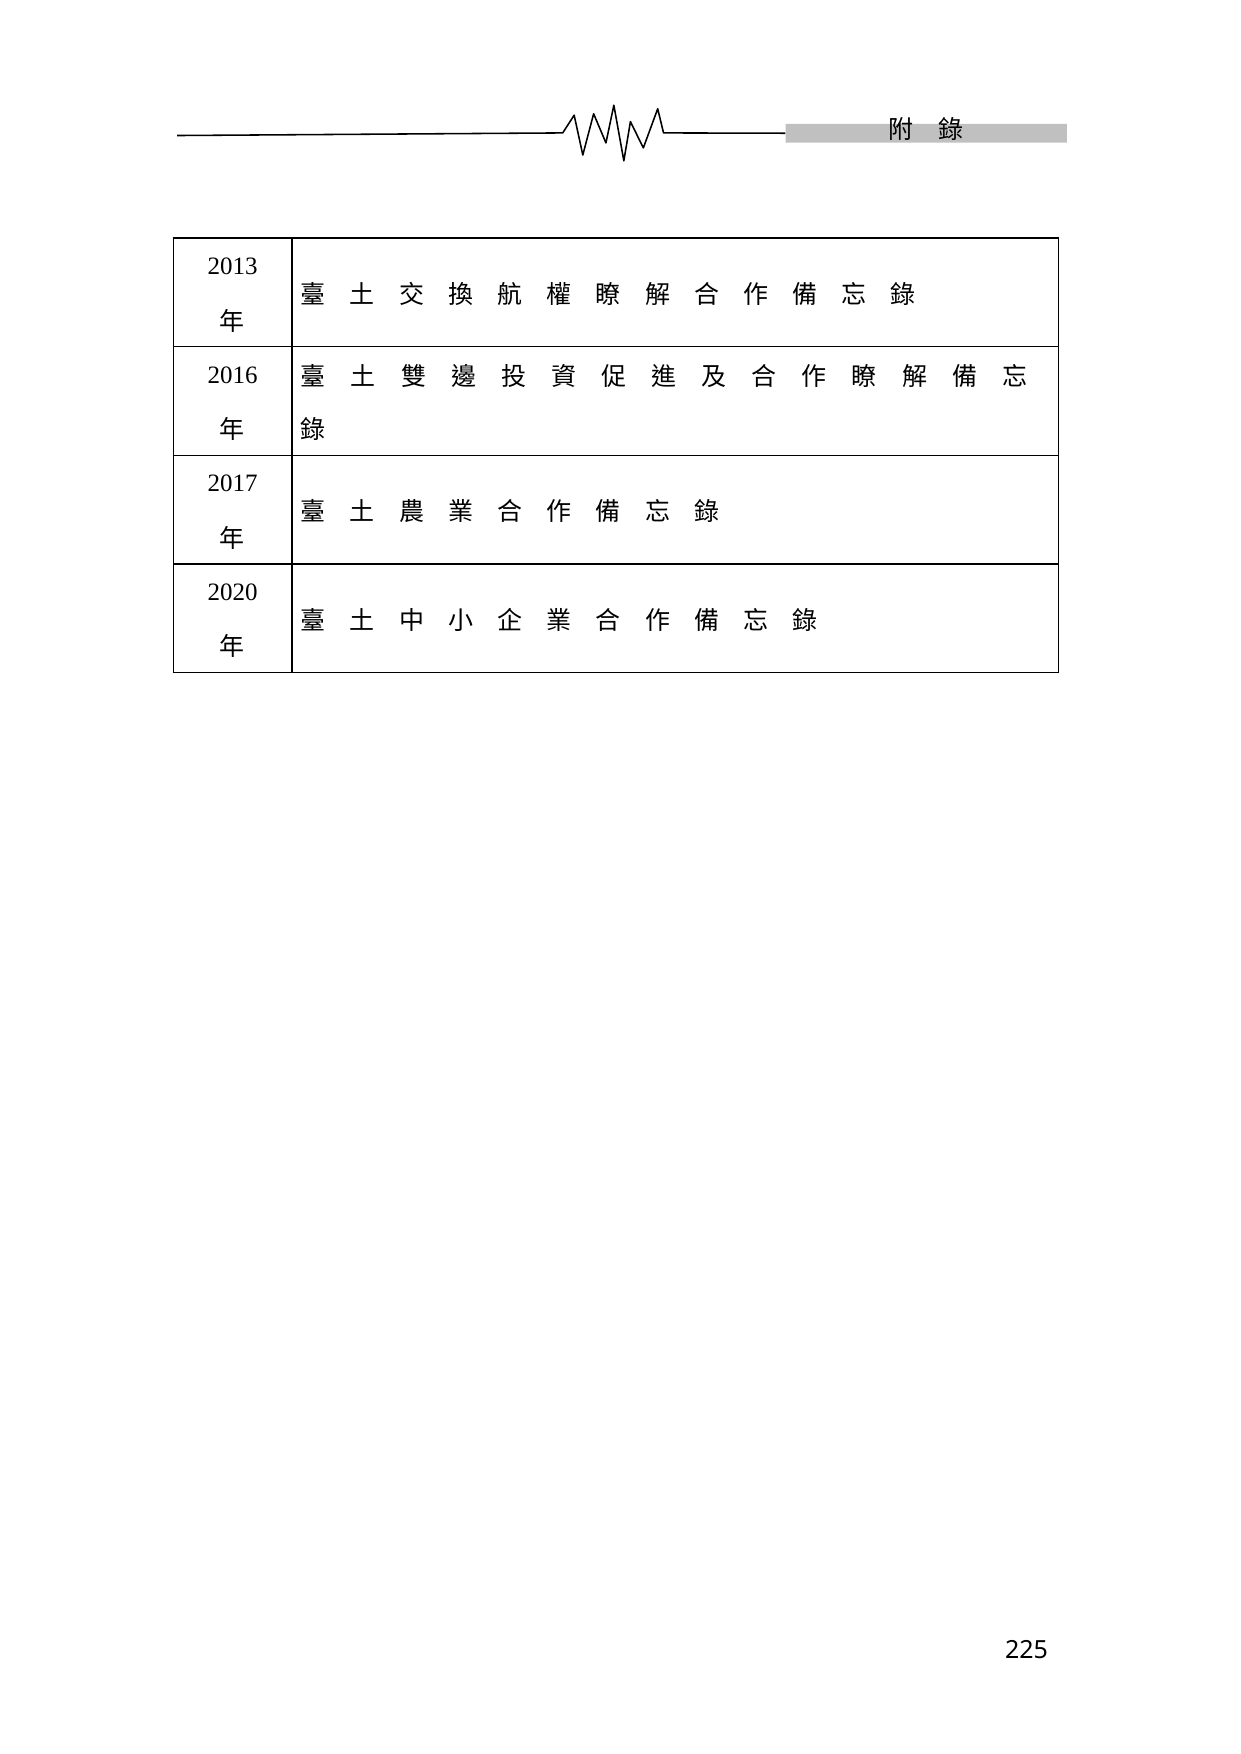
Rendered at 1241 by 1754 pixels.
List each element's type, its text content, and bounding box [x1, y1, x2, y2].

table_cell 臺土中小企業合作備忘錄 [293, 565, 1058, 672]
table_cell 2017年 [174, 456, 291, 563]
table_cell 2013年 [174, 239, 291, 346]
table_cell 2020年 [174, 565, 291, 672]
table_cell 2016年 [174, 347, 291, 454]
table_cell 臺土雙邊投資促進及合作瞭解備忘錄 [293, 347, 1058, 454]
table_cell 臺土交換航權瞭解合作備忘錄 [293, 239, 1058, 346]
table_cell 臺土農業合作備忘錄 [293, 456, 1058, 563]
